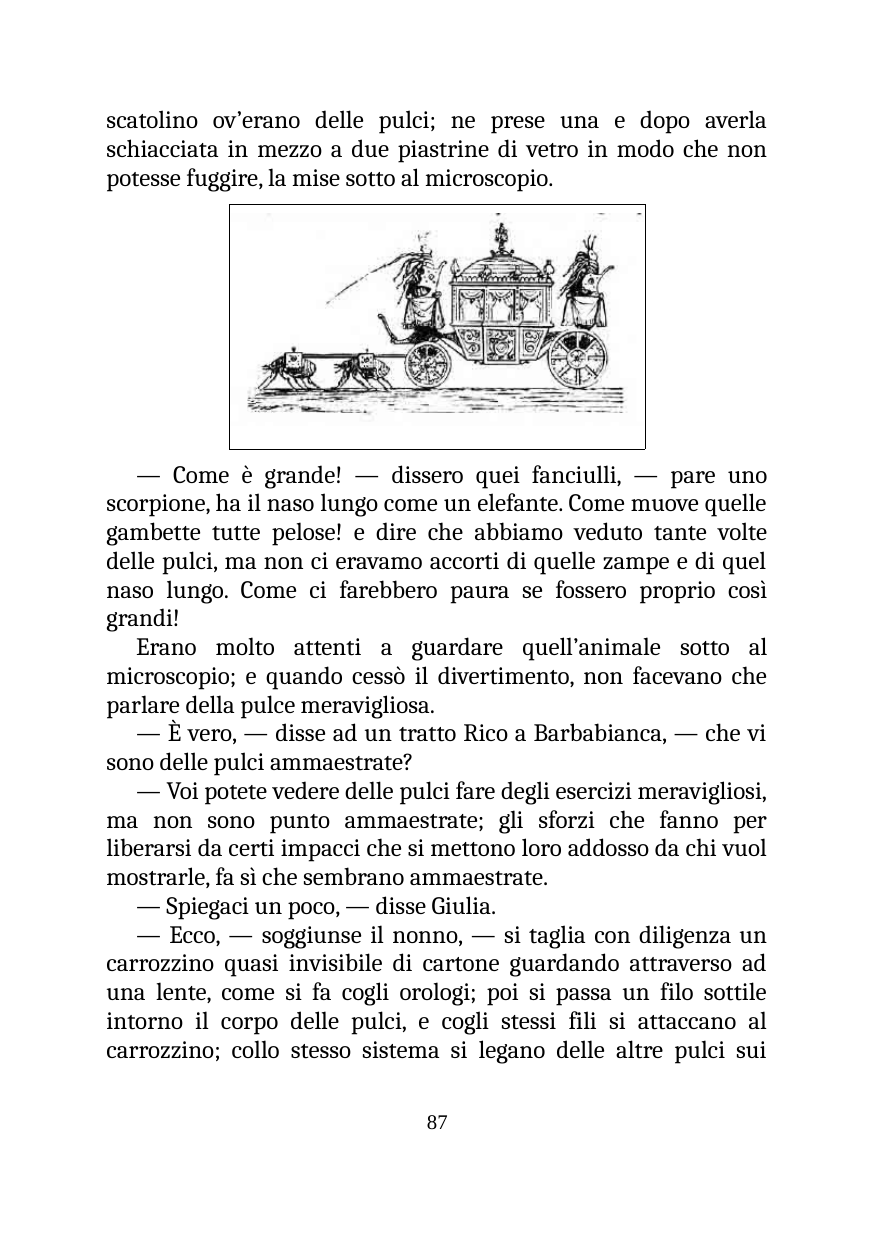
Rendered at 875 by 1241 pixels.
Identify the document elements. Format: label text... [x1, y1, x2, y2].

text — Voi potete vedere delle pulci fare degli esercizi meravigliosi, ma non sono punto ammaestrate; gli sforzi che fanno per liberarsi da certi impacci che si mettono loro addosso da chi vuol mostrarle, fa sì che sembrano ammaestrate. [106, 777, 768, 892]
text — È vero, — disse ad un tratto Rico a Barbabianca, — che vi sono delle pulci ammaestrate? [106, 719, 768, 777]
text scatolino ov’erano delle pulci; ne prese una e dopo averla schiacciata in mezzo a due piastrine di vetro in modo che non potesse fuggire, la mise sotto al microscopio. [106, 106, 768, 192]
text — Ecco, — soggiunse il nonno, — si taglia con diligenza un carrozzino quasi invisibile di cartone guardando attraverso ad una lente, come si fa cogli orologi; poi si passa un filo sottile intorno il corpo delle pulci, e cogli stessi fili si attaccano al carrozzino; collo stesso sistema si legano delle altre pulci sui [106, 921, 768, 1064]
picture [230, 213, 644, 426]
text Erano molto attenti a guardare quell’animale sotto al microscopio; e quando cessò il divertimento, non facevano che parlare della pulce meravigliosa. [106, 633, 768, 719]
text — Come è grande! — dissero quei fanciulli, — pare uno scorpione, ha il naso lungo come un elefante. Come muove quelle gambette tutte pelose! e dire che abbiamo veduto tante volte delle pulci, ma non ci eravamo accorti di quelle zampe e di quel naso lungo. Come ci farebbero paura se fossero proprio così grandi! [106, 192, 768, 633]
text — Spiegaci un poco, — disse Giulia. [106, 892, 768, 921]
